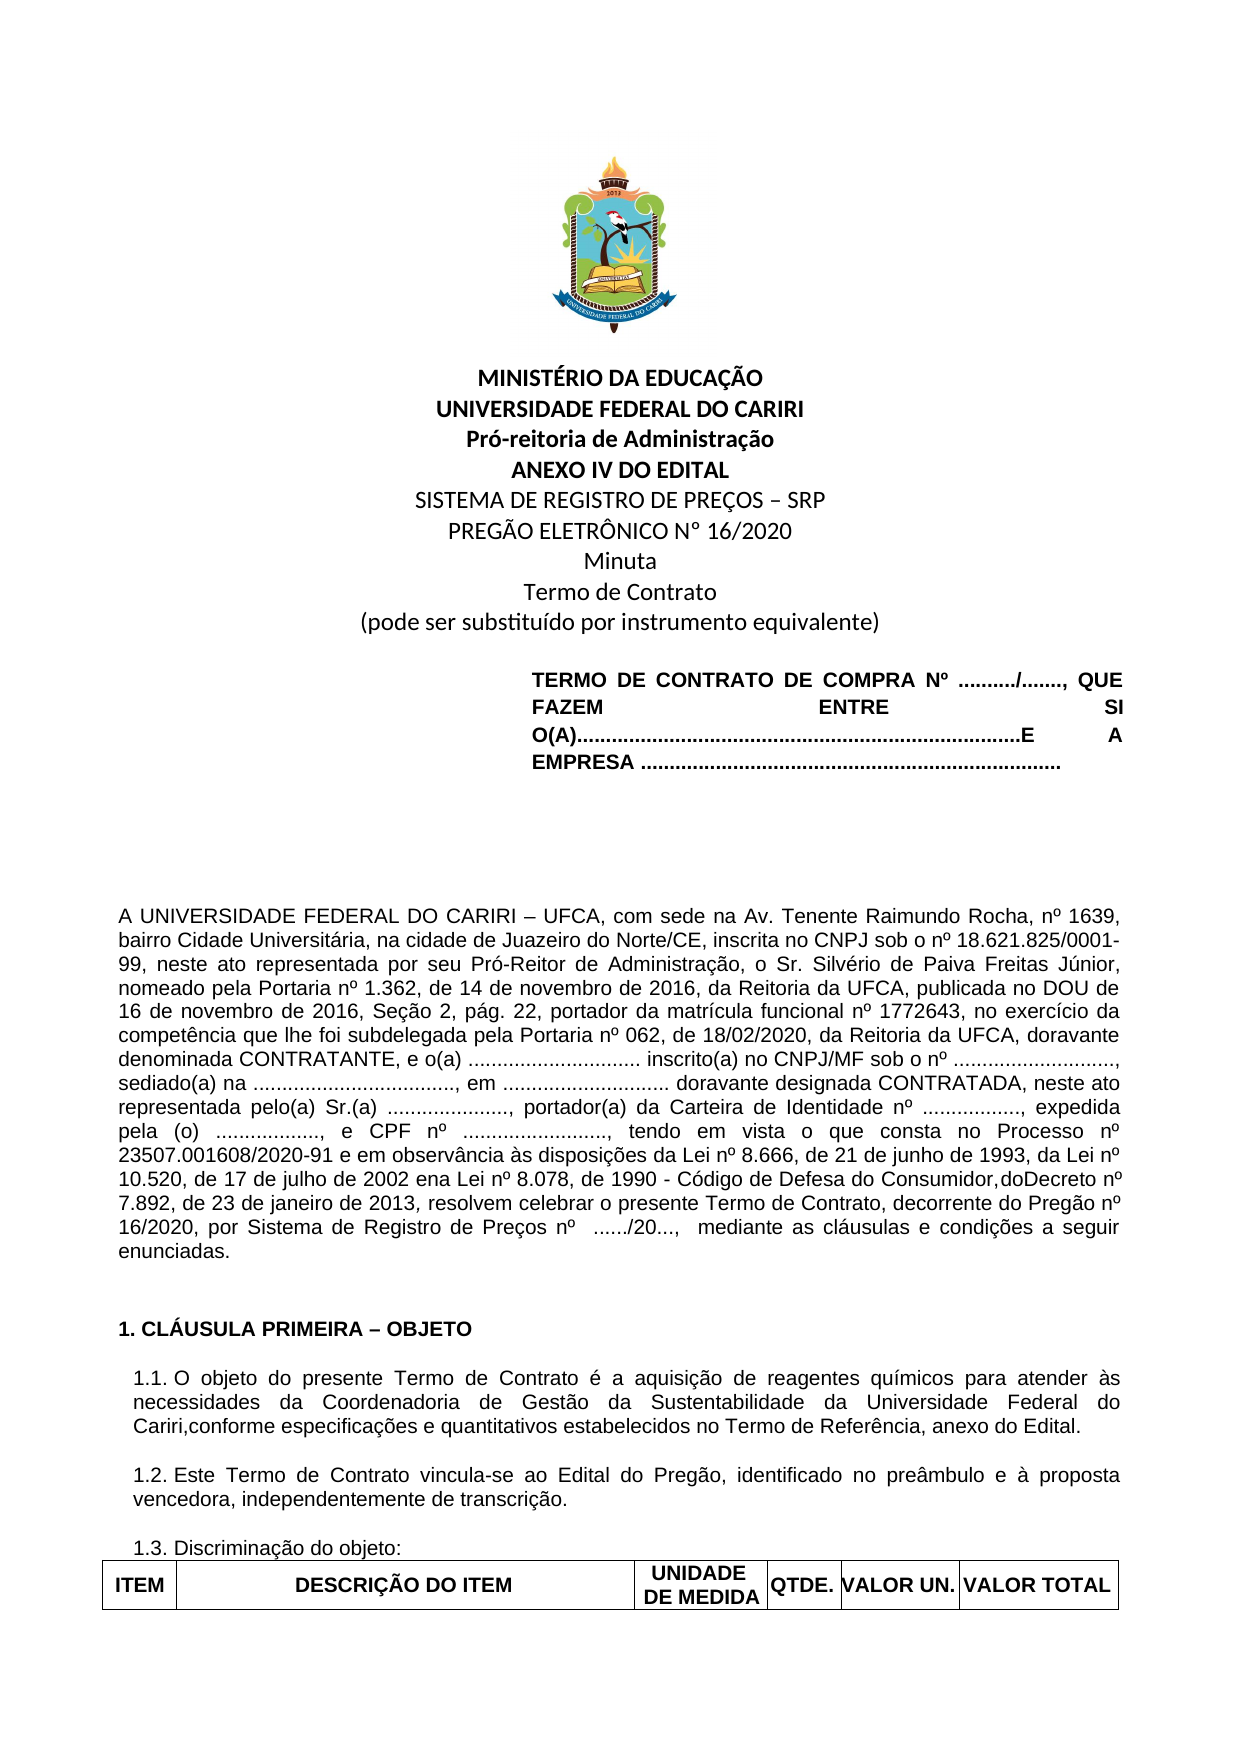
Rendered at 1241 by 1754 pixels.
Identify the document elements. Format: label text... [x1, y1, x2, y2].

table_header DESCRIÇÃO DO ITEM [177, 1561, 634, 1609]
text Pró-reitoria de Administração [118, 423, 1122, 454]
table_header VALOR UN. [842, 1561, 959, 1609]
text Minuta [118, 545, 1122, 576]
text Termo de Contrato [118, 576, 1122, 606]
list O objeto do presente Termo de Contrato é a aquisição de reagentes químicos para atender às necessidades da Coordenadoria de Gestão da Sustentabilidade da Universidade Federal do Cariri,conforme especificações e quantitativos estabelecidos no Termo de Referência, anexo do Edital. [133, 1366, 1122, 1438]
text ANEXO IV DO EDITAL [118, 454, 1122, 484]
text UNIVERSIDADE FEDERAL DO CARIRI [118, 393, 1122, 423]
text A UNIVERSIDADE FEDERAL DO CARIRI – UFCA, com sede na Av. Tenente Raimundo Rocha, nº 1639, bairro Cidade Universitária, na cidade de Juazeiro do Norte/CE, inscrita no CNPJ sob o nº 18.621.825/0001-99, neste ato representada por seu Pró-Reitor de Administração, o Sr. Silvério de Paiva Freitas Júnior, nomeado pela Portaria nº 1.362, de 14 de novembro de 2016, da Reitoria da UFCA, publicada no DOU de 16 de novembro de 2016, Seção 2, pág. 22, portador da matrícula funcional nº 1772643, no exercício da competência que lhe foi subdelegada pela Portaria nº 062, de 18/02/2020, da Reitoria da UFCA, doravante denominada CONTRATANTE, e o(a) .............................. inscrito(a) no CNPJ/MF sob o nº ............................, sediado(a) na ..................................., em ............................. doravante designada CONTRATADA, neste ato representada pelo(a) Sr.(a) ....................., portador(a) da Carteira de Identidade nº ................., expedida pela (o) .................., e CPF nº ........................., tendo em vista o que consta no Processo nº 23507.001608/2020-91 e em observância às disposições da Lei nº 8.666, de 21 de junho de 1993, da Lei nº 10.520, de 17 de julho de 2002 ena Lei nº 8.078, de 1990 - Código de Defesa do Consumidor,doDecreto nº 7.892, de 23 de janeiro de 2013, resolvem celebrar o presente Termo de Contrato, decorrente do Pregão nº 16/2020, por Sistema de Registro de Preços nº ....../20..., mediante as cláusulas e condições a seguir enunciadas. [118, 903, 1122, 1263]
text MINISTÉRIO DA EDUCAÇÃO [118, 362, 1122, 393]
table_header UNIDADE DE MEDIDA [635, 1561, 767, 1609]
table_header QTDE. [768, 1561, 841, 1609]
table_header VALOR TOTAL [960, 1561, 1118, 1609]
text (pode ser substituído por instrumento equivalente) [118, 606, 1122, 637]
list Este Termo de Contrato vincula-se ao Edital do Pregão, identificado no preâmbulo e à proposta vencedora, independentemente de transcrição. [133, 1463, 1122, 1511]
table_header ITEM [103, 1561, 176, 1609]
list CLÁUSULA PRIMEIRA – OBJETO [118, 1317, 1122, 1341]
text SISTEMA DE REGISTRO DE PREÇOS – SRP [118, 484, 1122, 515]
picture [509, 130, 718, 357]
list Discriminação do objeto: [133, 1536, 1122, 1560]
text PREGÃO ELETRÔNICO Nº 16/2020 [118, 515, 1122, 545]
text TERMO DE CONTRATO DE COMPRA Nº ........../......., QUE FAZEM ENTRE SI O(A).............................................................................E A EMPRESA ......................................................................... [532, 667, 1124, 774]
